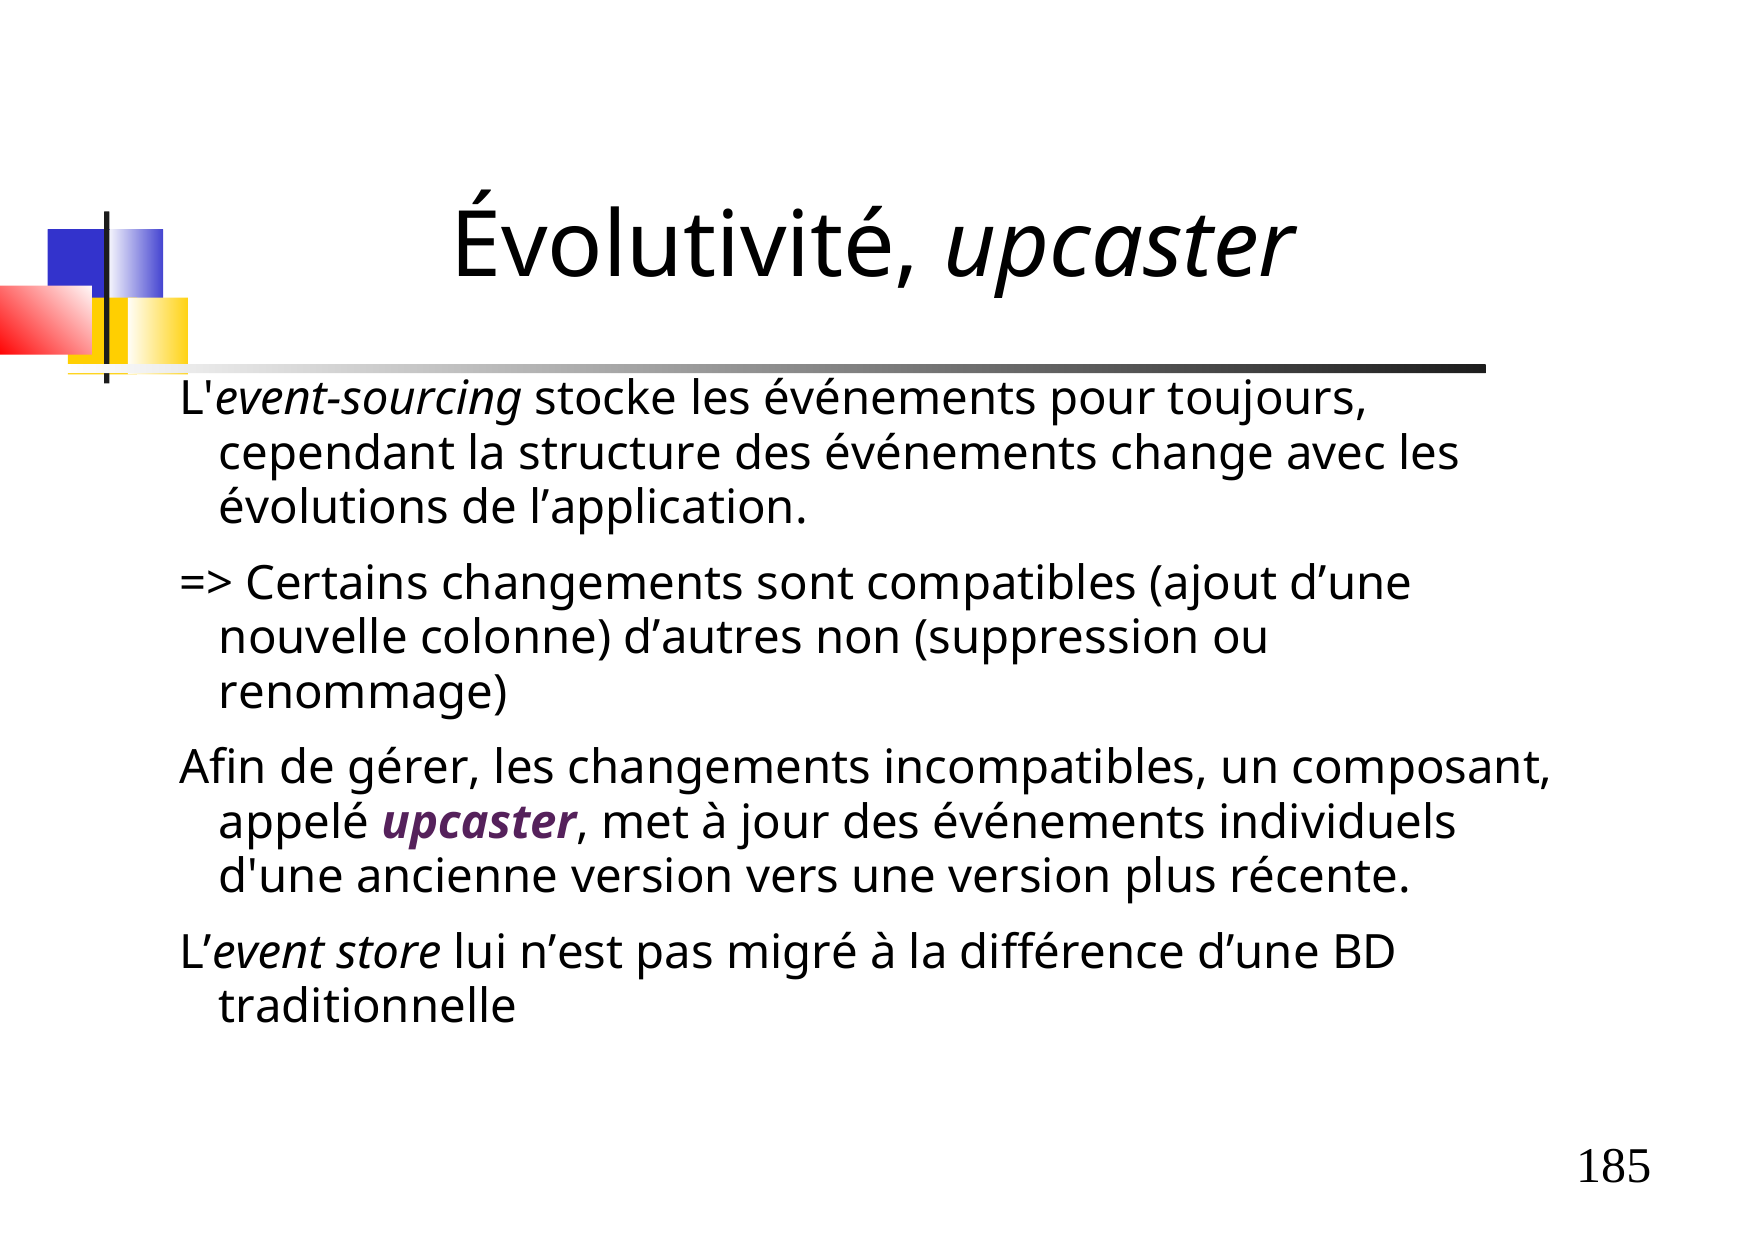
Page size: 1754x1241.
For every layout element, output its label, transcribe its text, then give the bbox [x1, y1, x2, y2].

list L'event-sourcing stocke les événements pour toujours, cependant la structure des événements change avec les évolutions de l’application. => Certains changements sont compatibles (ajout d’une nouvelle colonne) d’autres non (suppression ou renommage) Afin de gérer, les changements incompatibles, un composant, appelé upcaster, met à jour des événements individuels d'une ancienne version vers une version plus récente. L’event store lui n’est pas migré à la différence d’une BD traditionnelle [179, 371, 1567, 1091]
title Évolutivité, upcaster [179, 139, 1567, 351]
